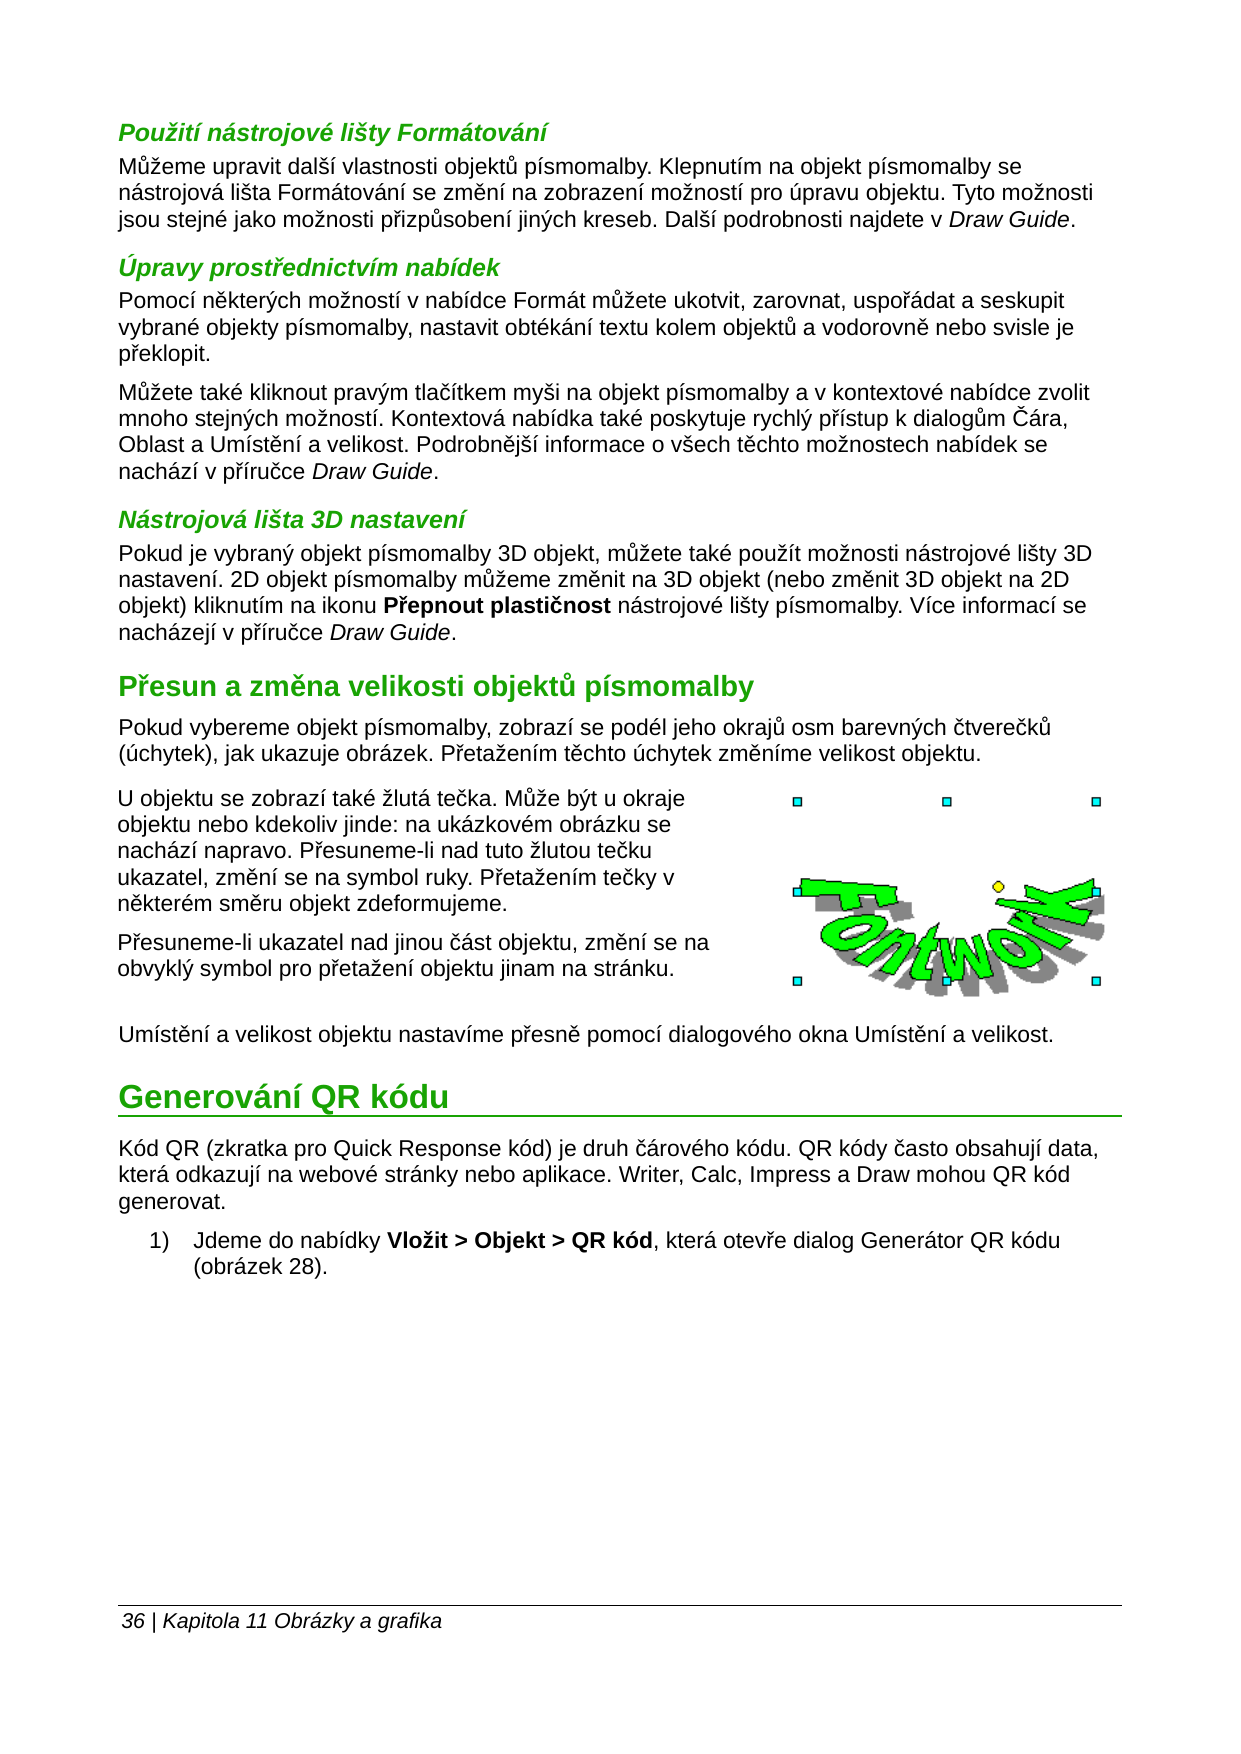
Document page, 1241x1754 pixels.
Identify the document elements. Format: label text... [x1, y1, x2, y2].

subtitle Přesun a změna velikosti objektů písmomalby [118, 668, 1122, 702]
text Pomocí některých možností v nabídce Formát můžete ukotvit, zarovnat, uspořádat a seskupit vybrané objekty písmomalby, nastavit obtékání textu kolem objektů a vodorovně nebo svisle je překlopit. [118, 287, 1122, 366]
picture [789, 784, 1105, 998]
subtitle Úpravy prostřednictvím nabídek [118, 252, 1122, 281]
table_header U objektu se zobrazí také žlutá tečka. Může být u okraje objektu nebo kdekoliv jinde: na ukázkovém obrázku se nachází napravo. Přesuneme-li nad tuto žlutou tečku ukazatel, změní se na symbol ruky. Přetažením tečky v některém směru objekt zdeformujeme. Přesuneme-li ukazatel nad jinou část objektu, změní se na obvyklý symbol pro přetažení objektu jinam na stránku. [111, 779, 749, 1021]
text Umístění a velikost objektu nastavíme přesně pomocí dialogového okna Umístění a velikost. [118, 1021, 1122, 1047]
list Jdeme do nabídky Vložit > Objekt > QR kód, která otevře dialog Generátor QR kódu (obrázek 28). [169, 1227, 1122, 1279]
subtitle Použití nástrojové lišty Formátování [118, 118, 1122, 147]
text Můžeme upravit další vlastnosti objektů písmomalby. Klepnutím na objekt písmomalby se nástrojová lišta Formátování se změní na zobrazení možností pro úpravu objektu. Tyto možnosti jsou stejné jako možnosti přizpůsobení jiných kreseb. Další podrobnosti najdete v Draw Guide. [118, 153, 1122, 232]
table_header [749, 779, 1122, 1021]
text Pokud je vybraný objekt písmomalby 3D objekt, můžete také použít možnosti nástrojové lišty 3D nastavení. 2D objekt písmomalby můžeme změnit na 3D objekt (nebo změnit 3D objekt na 2D objekt) kliknutím na ikonu Přepnout plastičnost nástrojové lišty písmomalby. Více informací se nacházejí v příručce Draw Guide. [118, 539, 1122, 645]
text Můžete také kliknout pravým tlačítkem myši na objekt písmomalby a v kontextové nabídce zvolit mnoho stejných možností. Kontextová nabídka také poskytuje rychlý přístup k dialogům Čára, Oblast a Umístění a velikost. Podrobnější informace o všech těchto možnostech nabídek se nachází v příručce Draw Guide. [118, 379, 1122, 484]
text Pokud vybereme objekt písmomalby, zobrazí se podél jeho okrajů osm barevných čtverečků (úchytek), jak ukazuje obrázek. Přetažením těchto úchytek změníme velikost objektu. [118, 714, 1122, 767]
subtitle Nástrojová lišta 3D nastavení [118, 505, 1122, 533]
text Kód QR (zkratka pro Quick Response kód) je druh čárového kódu. QR kódy často obsahují data, která odkazují na webové stránky nebo aplikace. Writer, Calc, Impress a Draw mohou QR kód generovat. [118, 1135, 1122, 1214]
subtitle Generování QR kódu [118, 1077, 1122, 1115]
